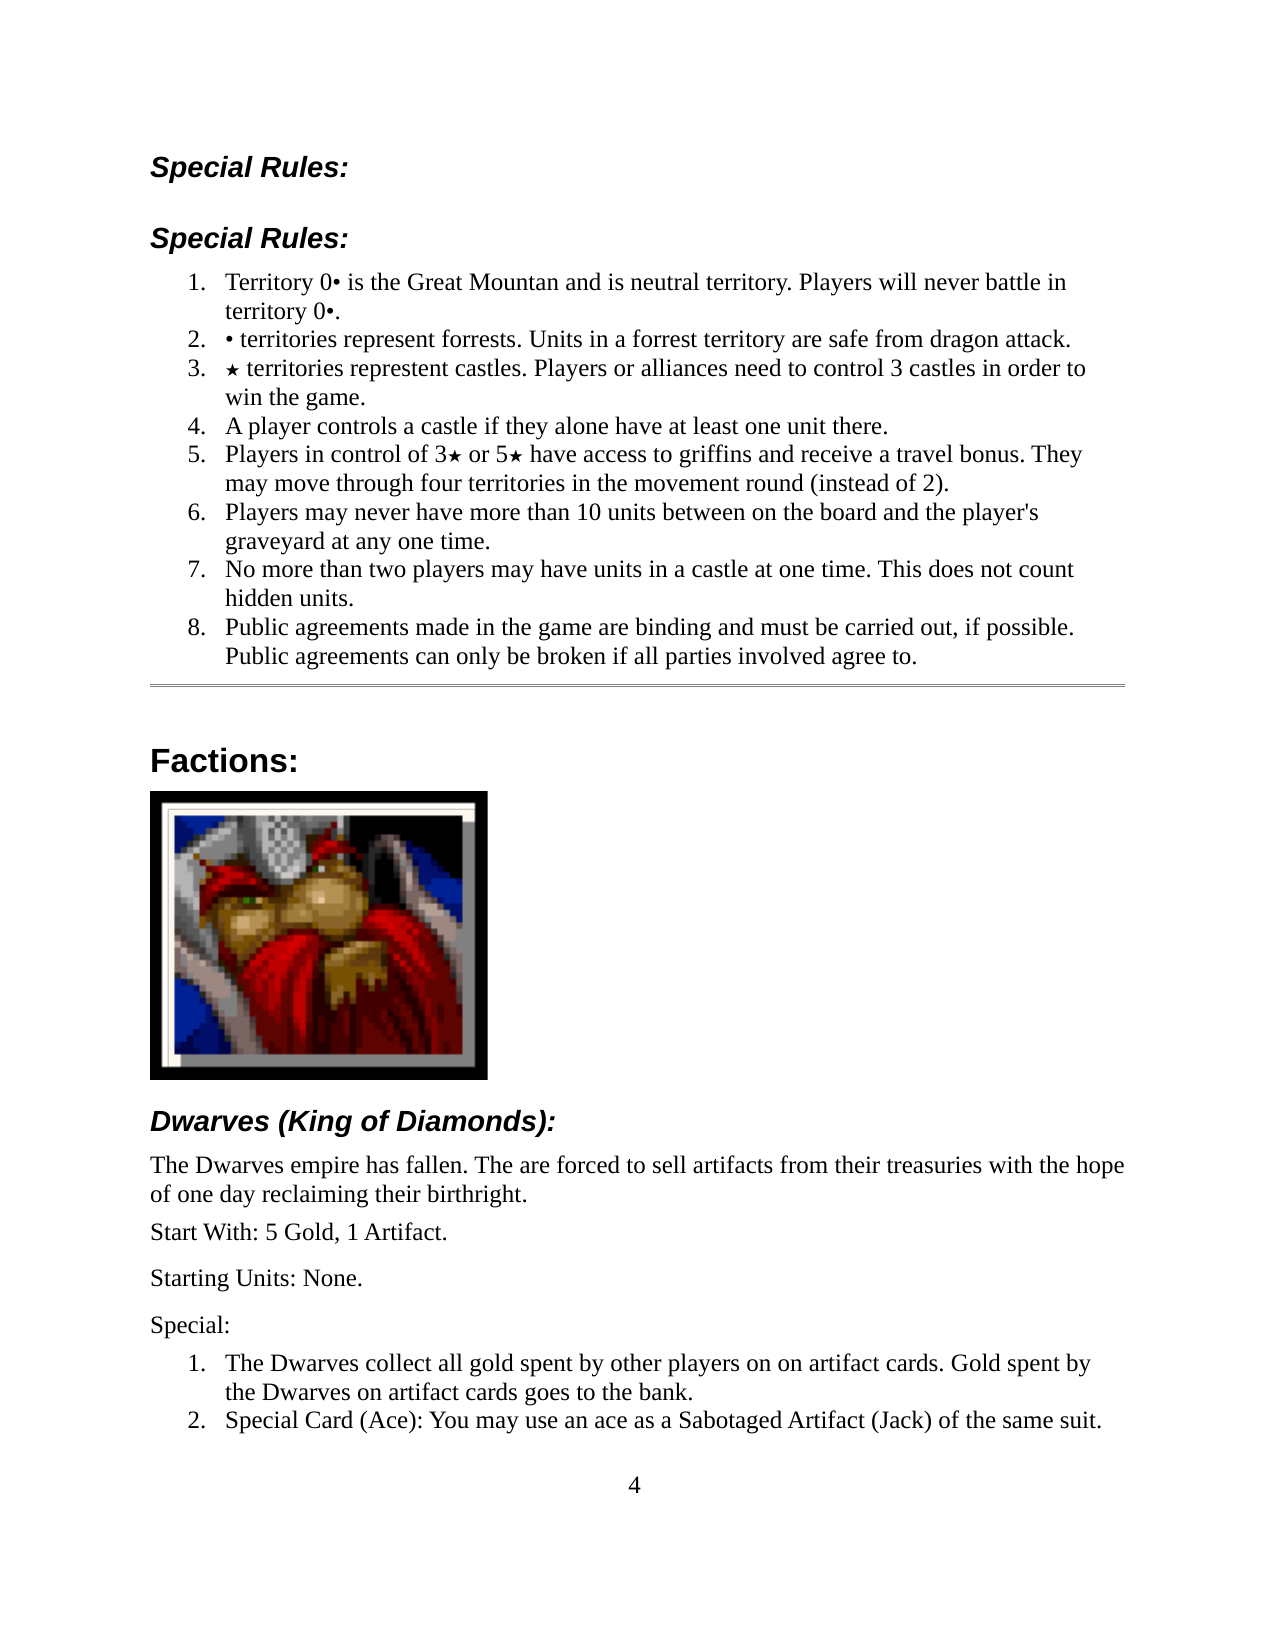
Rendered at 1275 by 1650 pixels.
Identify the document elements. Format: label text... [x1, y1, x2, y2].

subtitle Special Rules: [150, 221, 1125, 254]
text Special: [150, 1310, 1125, 1339]
subtitle Special Rules: [150, 150, 1125, 183]
list ★ territories represtent castles. Players or alliances need to control 3 castles in order to win the game. [187, 353, 1125, 411]
list A player controls a castle if they alone have at least one unit there. [187, 411, 1125, 439]
list The Dwarves collect all gold spent by other players on on artifact cards. Gold spent by the Dwarves on artifact cards goes to the bank. [187, 1348, 1125, 1405]
text Start With: 5 Gold, 1 Artifact. [150, 1217, 1125, 1246]
list Special Card (Ace): You may use an ace as a Sabotaged Artifact (Jack) of the same suit. [187, 1405, 1125, 1434]
subtitle Dwarves (King of Diamonds): [150, 1104, 1125, 1138]
picture [150, 791, 488, 1080]
list No more than two players may have units in a castle at one time. This does not count hidden units. [187, 554, 1125, 612]
list Public agreements made in the game are binding and must be carried out, if possible. Public agreements can only be broken if all parties involved agree to. [187, 612, 1125, 669]
text The Dwarves empire has fallen. The are forced to sell artifacts from their treasuries with the hope of one day reclaiming their birthright. [150, 1150, 1125, 1208]
list • territories represent forrests. Units in a forrest territory are safe from dragon attack. [187, 324, 1125, 353]
subtitle Factions: [150, 741, 1125, 779]
list Players may never have more than 10 units between on the board and the player's graveyard at any one time. [187, 497, 1125, 554]
list Players in control of 3★ or 5★ have access to griffins and receive a travel bonus. They may move through four territories in the movement round (instead of 2). [187, 439, 1125, 497]
text Starting Units: None. [150, 1263, 1125, 1292]
list Territory 0• is the Great Mountan and is neutral territory. Players will never battle in territory 0•. [187, 267, 1125, 324]
